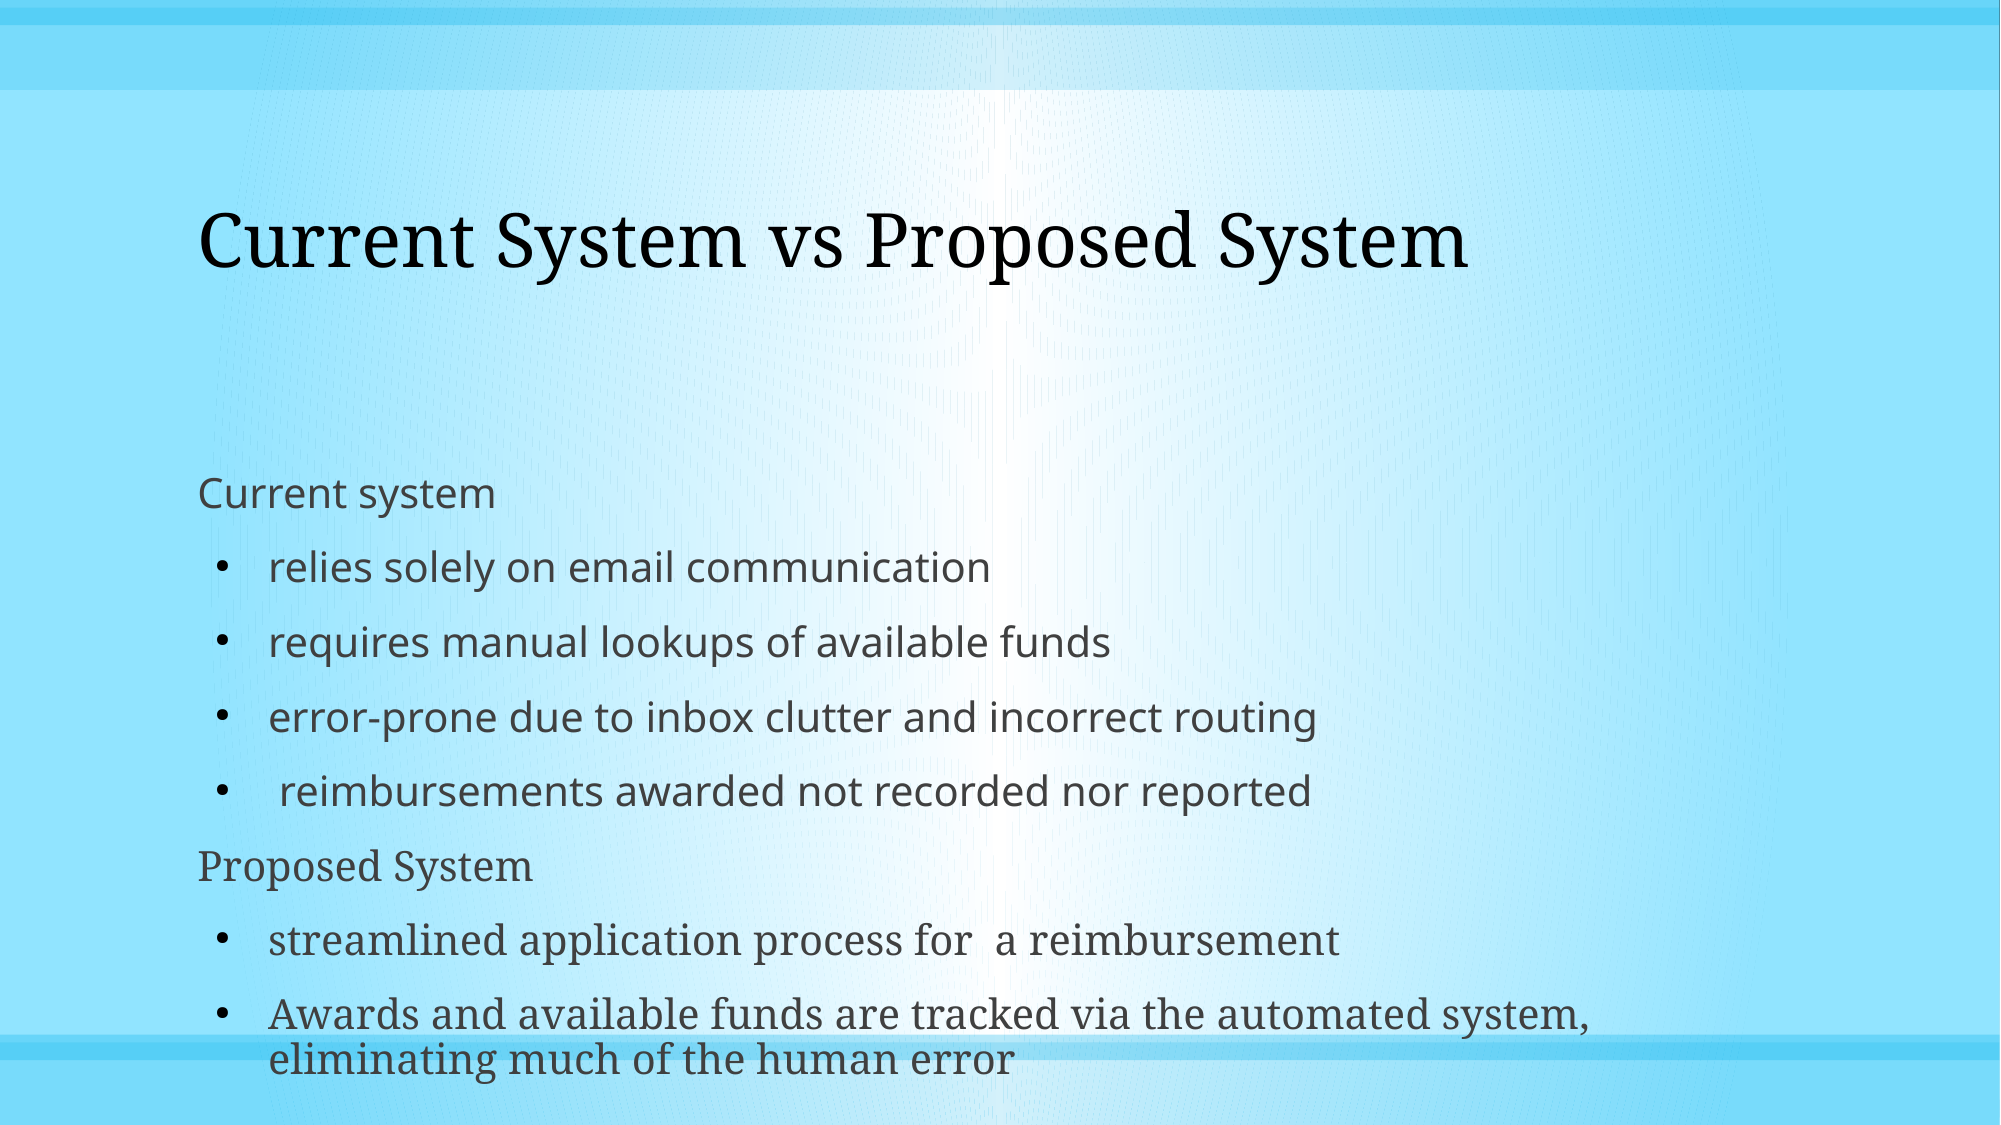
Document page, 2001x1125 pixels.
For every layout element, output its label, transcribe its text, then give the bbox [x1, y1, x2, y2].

list Current system relies solely on email communication requires manual lookups of available funds error-prone due to inbox clutter and incorrect routing reimbursements awarded not recorded nor reported Proposed System streamlined application process for a reimbursement Awards and available funds are tracked via the automated system, eliminating much of the human error [182, 465, 1818, 916]
title Current System vs Proposed System [182, 195, 1818, 465]
